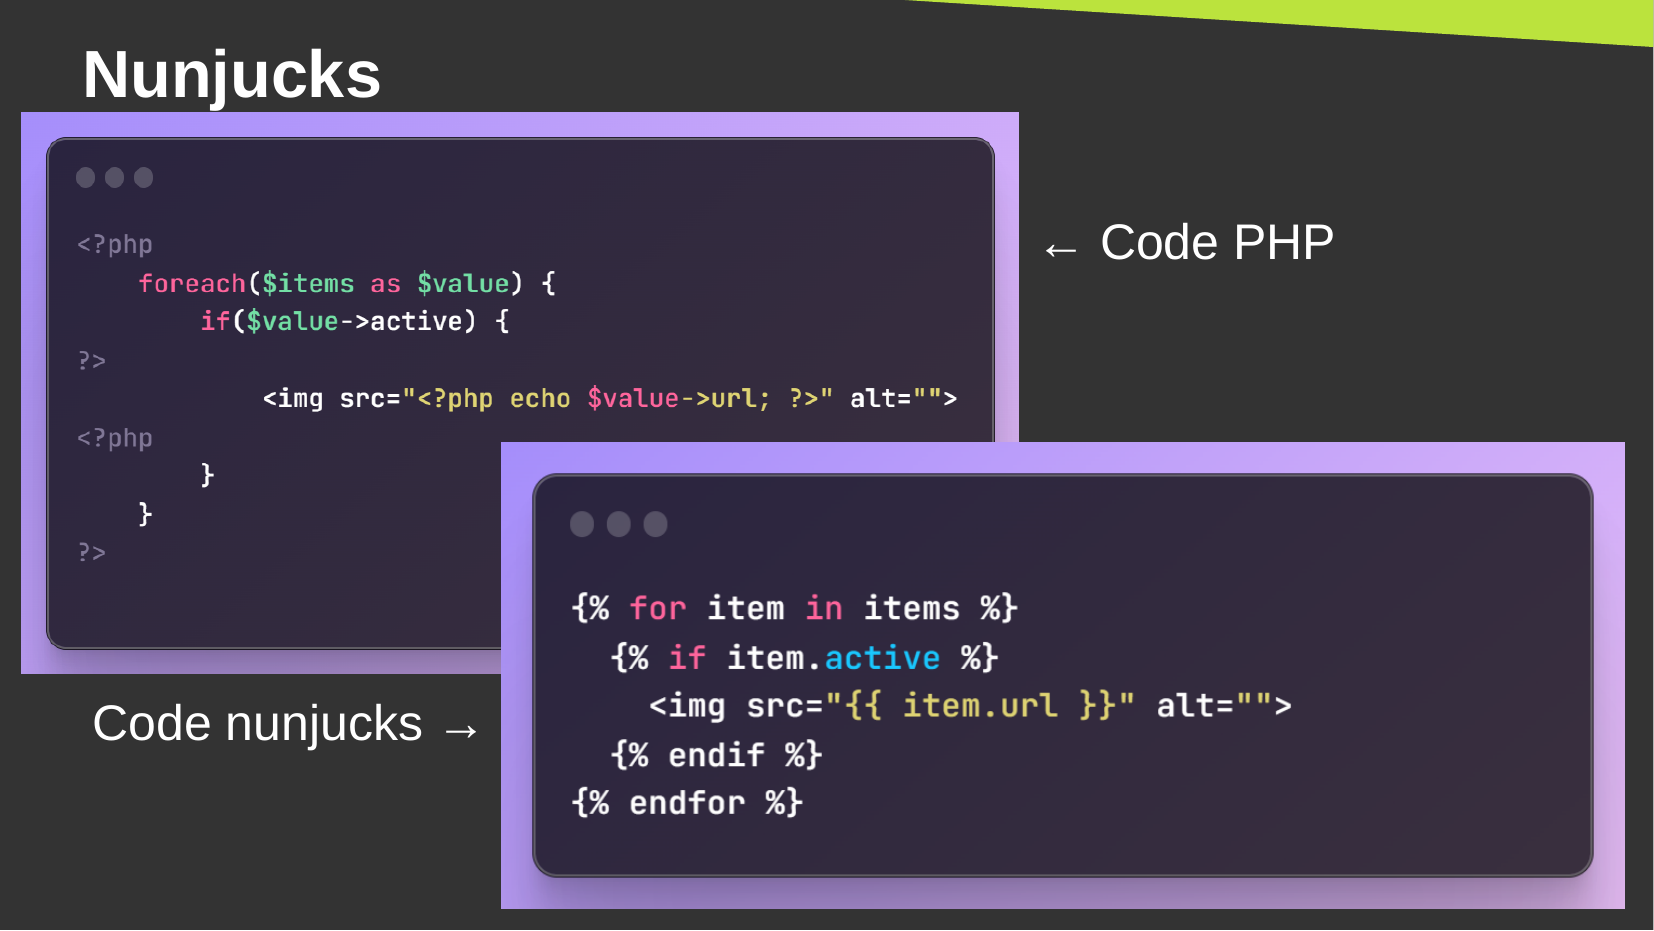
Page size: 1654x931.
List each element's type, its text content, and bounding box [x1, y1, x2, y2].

text_box ← Code PHP [1021, 206, 1435, 278]
title Nunjucks [82, 37, 1571, 112]
text_box Code nunjucks → [29, 687, 501, 768]
picture [21, 112, 1625, 909]
text_box [904, 0, 1654, 48]
